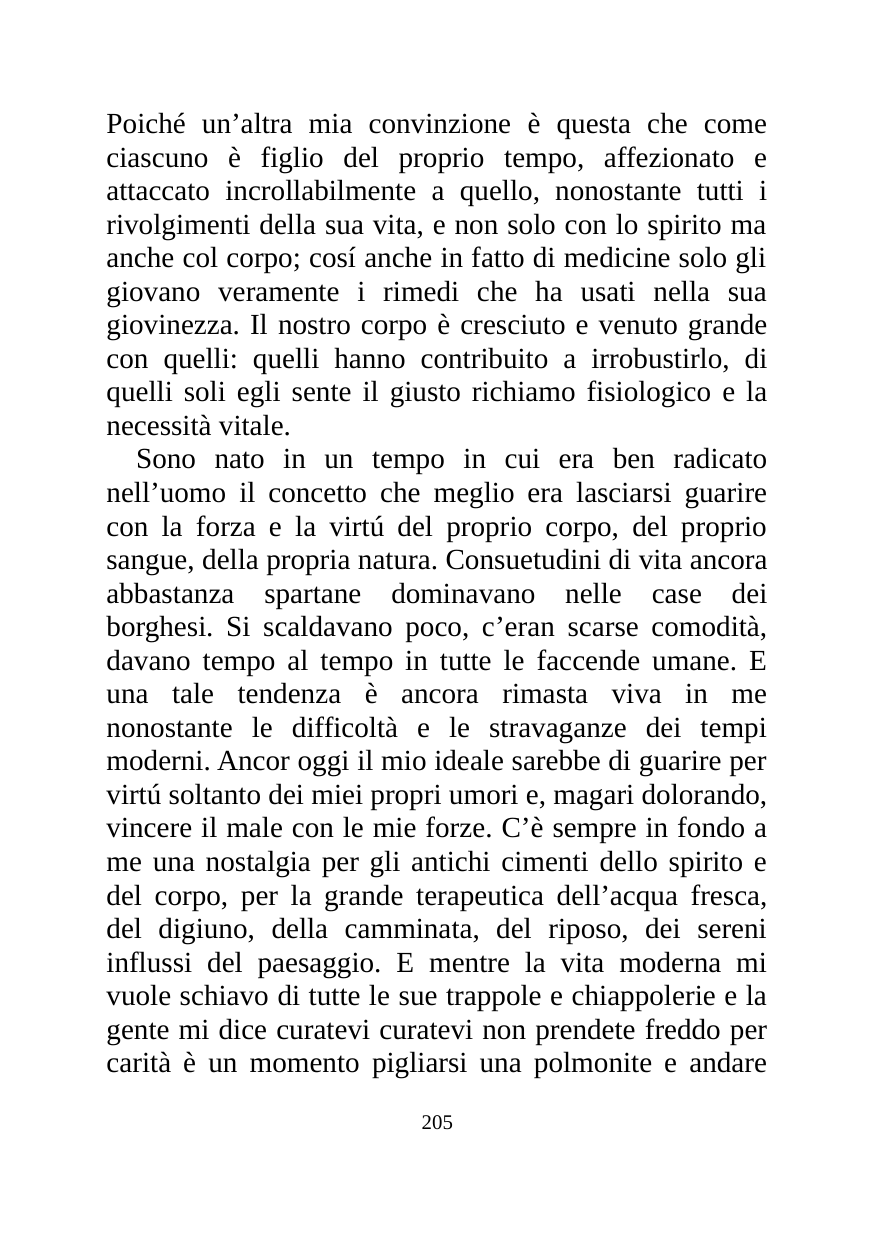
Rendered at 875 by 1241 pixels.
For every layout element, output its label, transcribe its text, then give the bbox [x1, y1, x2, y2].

text Poiché un’altra mia convinzione è questa che come ciascuno è figlio del proprio tempo, affezionato e attaccato incrollabilmente a quello, nonostante tutti i rivolgimenti della sua vita, e non solo con lo spirito ma anche col corpo; cosí anche in fatto di medicine solo gli giovano veramente i rimedi che ha usati nella sua giovinezza. Il nostro corpo è cresciuto e venuto grande con quelli: quelli hanno contribuito a irrobustirlo, di quelli soli egli sente il giusto richiamo fisiologico e la necessità vitale. [106, 106, 768, 442]
text Sono nato in un tempo in cui era ben radicato nell’uomo il concetto che meglio era lasciarsi guarire con la forza e la virtú del proprio corpo, del proprio sangue, della propria natura. Consuetudini di vita ancora abbastanza spartane dominavano nelle case dei borghesi. Si scaldavano poco, c’eran scarse comodità, davano tempo al tempo in tutte le faccende umane. E una tale tendenza è ancora rimasta viva in me nonostante le difficoltà e le stravaganze dei tempi moderni. Ancor oggi il mio ideale sarebbe di guarire per virtú soltanto dei miei propri umori e, magari dolorando, vincere il male con le mie forze. C’è sempre in fondo a me una nostalgia per gli antichi cimenti dello spirito e del corpo, per la grande terapeutica dell’acqua fresca, del digiuno, della camminata, del riposo, dei sereni influssi del paesaggio. E mentre la vita moderna mi vuole schiavo di tutte le sue trappole e chiappolerie e la gente mi dice curatevi curatevi non prendete freddo per carità è un momento pigliarsi una polmonite e andare [106, 442, 768, 1079]
